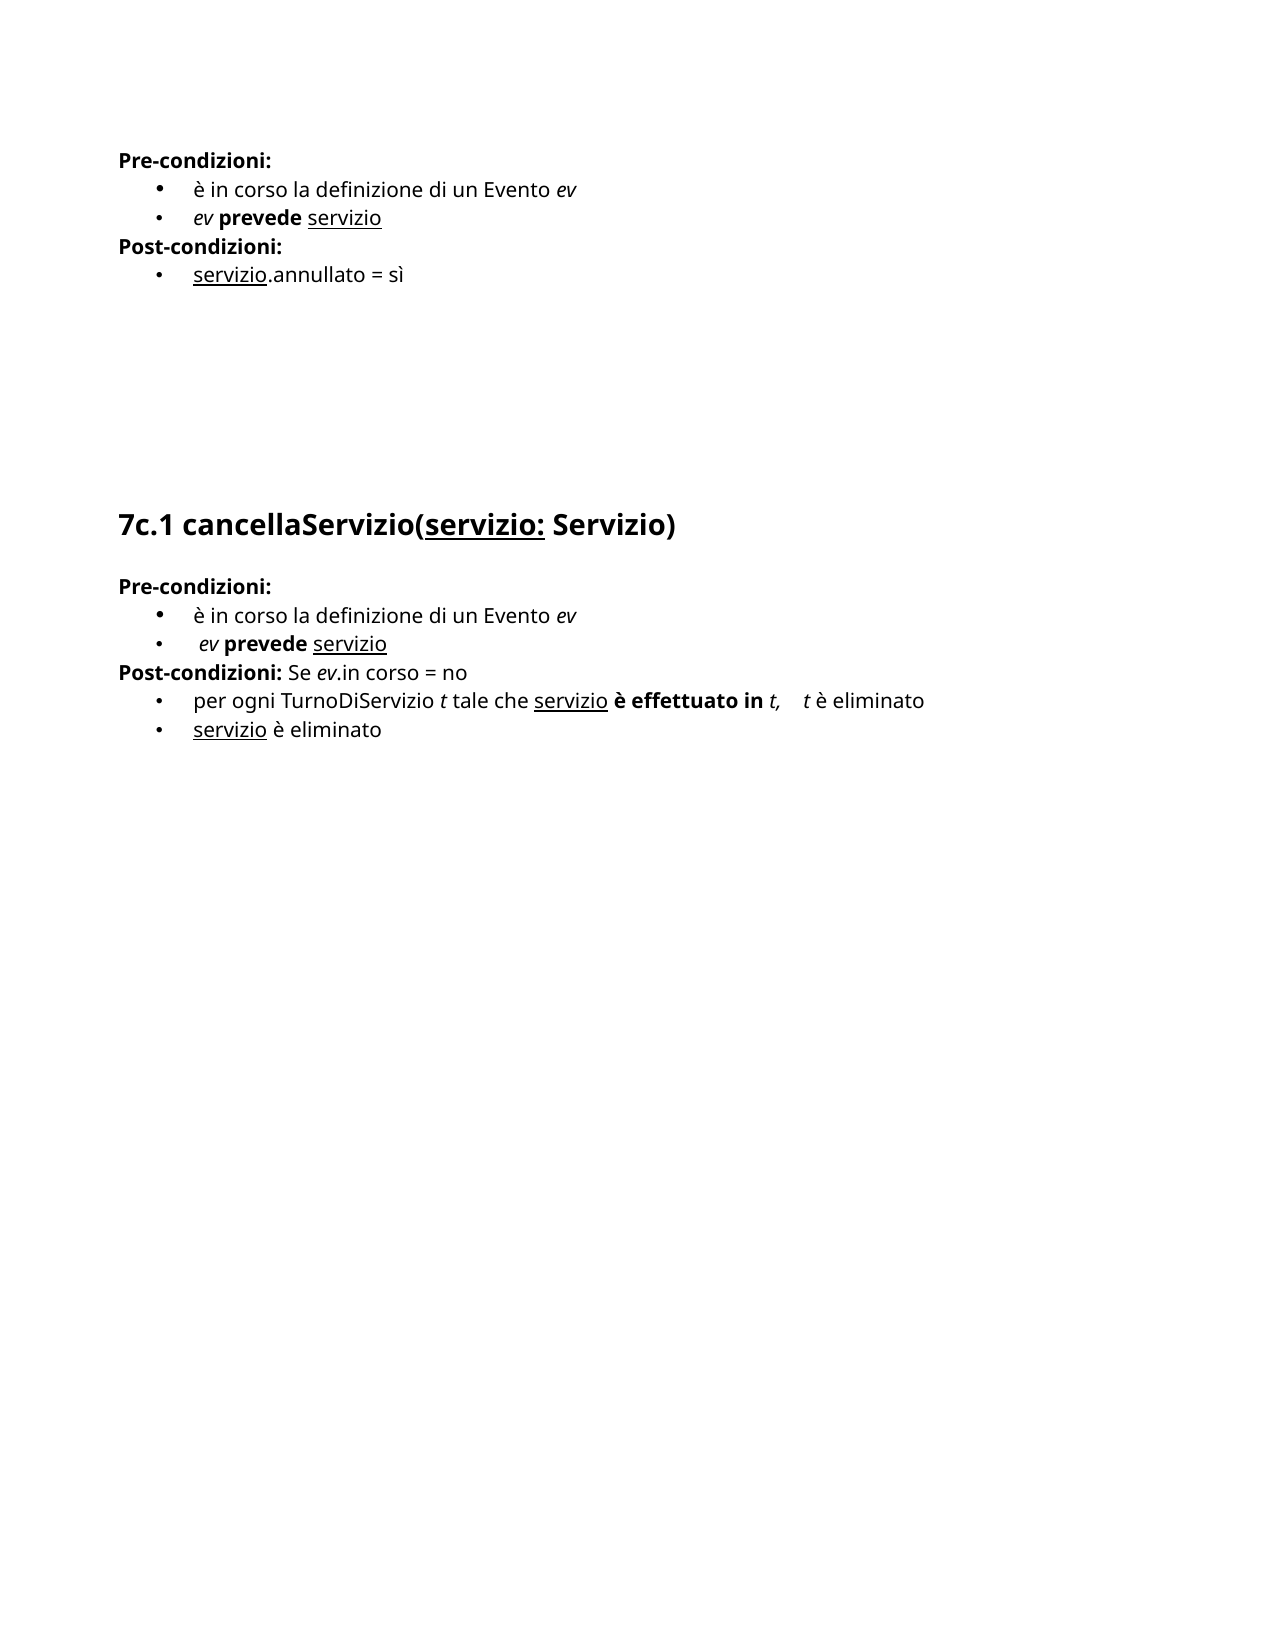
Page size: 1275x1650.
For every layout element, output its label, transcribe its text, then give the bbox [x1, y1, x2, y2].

text Pre-condizioni: [118, 147, 1157, 175]
list è in corso la definizione di un Evento ev [156, 601, 1157, 629]
text Pre-condizioni: [118, 572, 1157, 601]
list è in corso la definizione di un Evento ev [156, 175, 1157, 203]
list ev prevede servizio [156, 629, 1157, 658]
text 7c.1 cancellaServizio(servizio: Servizio) [118, 504, 1157, 544]
list servizio.annullato = sì [156, 260, 1157, 289]
text Post-condizioni: [118, 232, 1157, 260]
text Post-condizioni: Se ev.in corso = no [118, 658, 1157, 686]
list ev prevede servizio [156, 203, 1157, 232]
list per ogni TurnoDiServizio t tale che servizio è effettuato in t, t è eliminato [156, 686, 1157, 715]
list servizio è eliminato [156, 715, 1157, 743]
